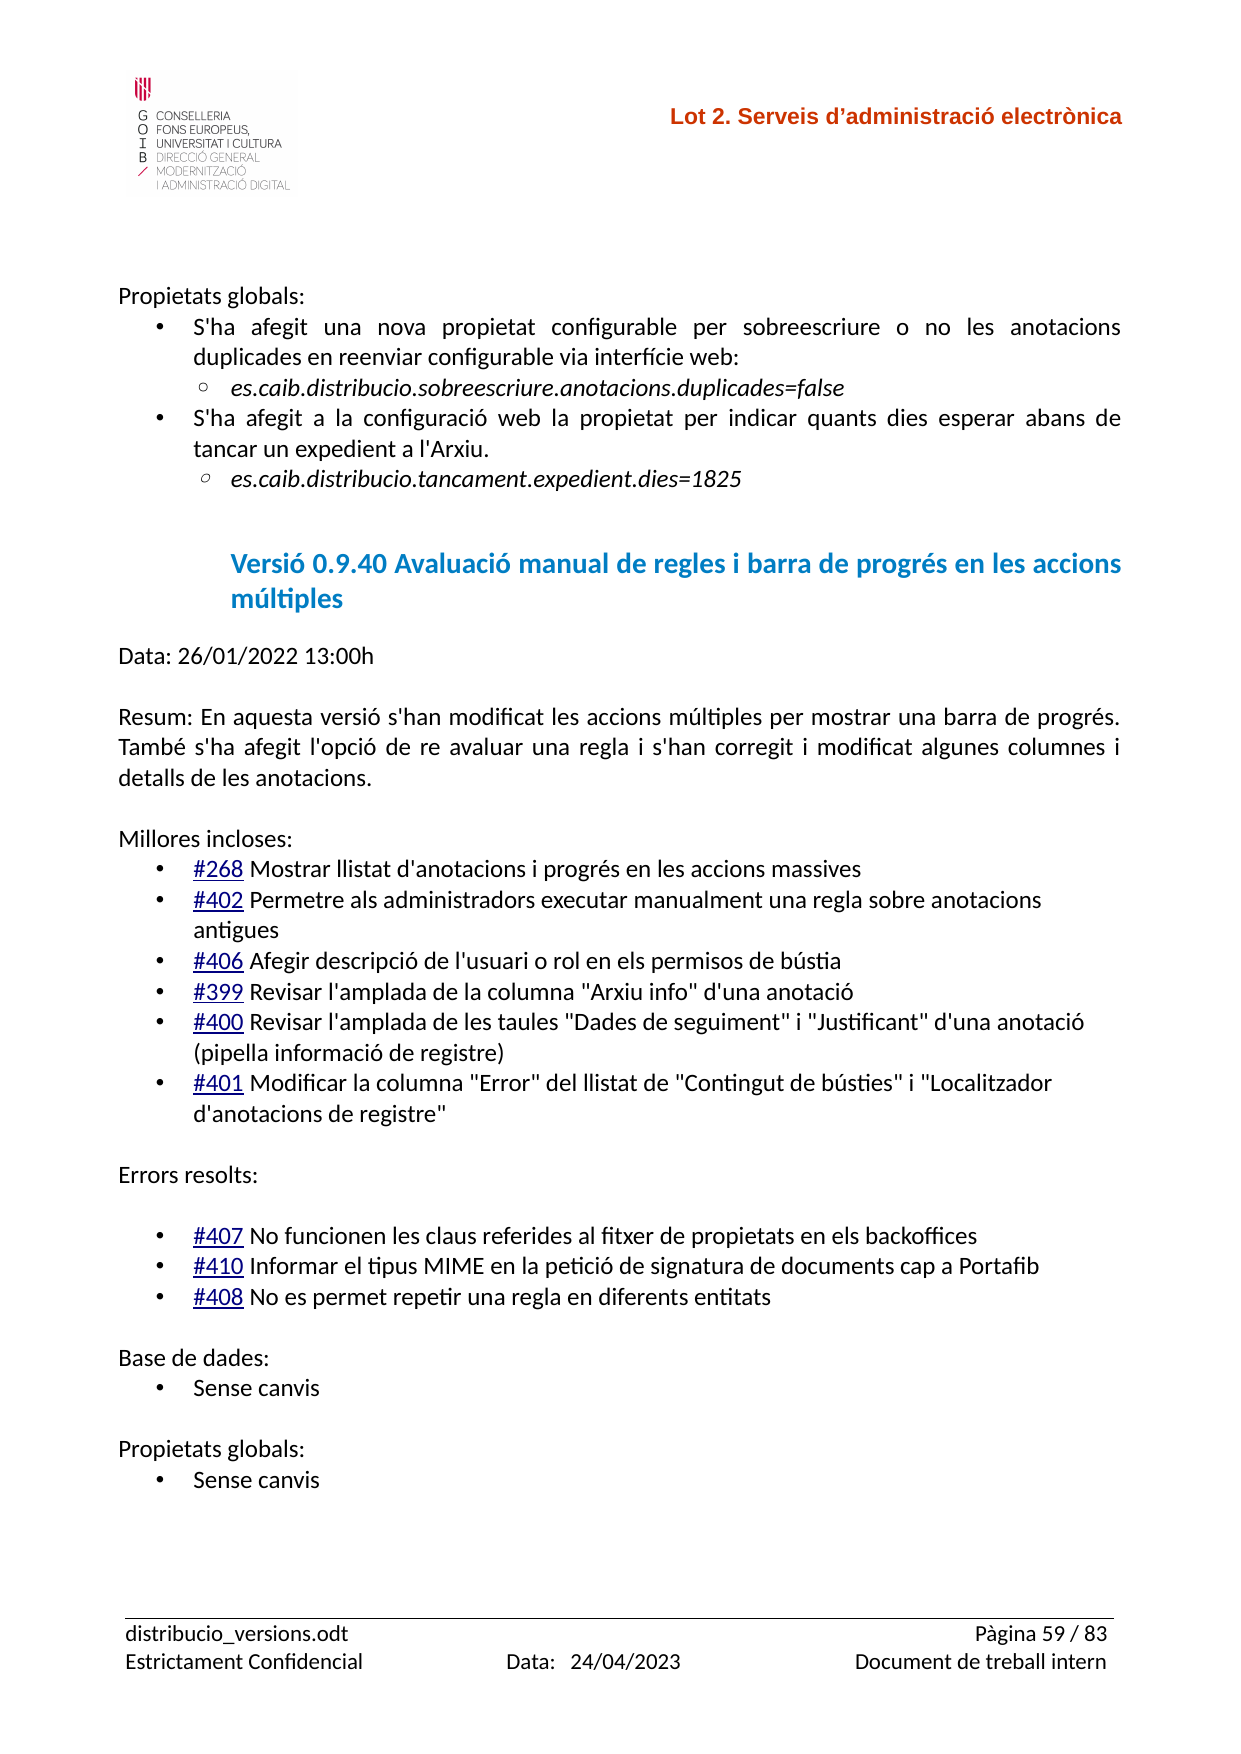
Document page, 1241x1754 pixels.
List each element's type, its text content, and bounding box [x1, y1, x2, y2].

text Resum: En aquesta versió s'han modificat les accions múltiples per mostrar una barra de progrés. També s'ha afegit l'opció de re avaluar una regla i s'han corregit i modificat algunes columnes i detalls de les anotacions. [118, 701, 1122, 792]
picture [126, 70, 299, 197]
list #407 No funcionen les claus referides al fitxer de propietats en els backoffices [156, 1220, 1122, 1250]
list S'ha afegit a la configuració web la propietat per indicar quants dies esperar abans de tancar un expedient a l'Arxiu. [156, 402, 1122, 463]
text Data: 26/01/2022 13:00h [118, 640, 1122, 670]
list #268 Mostrar llistat d'anotacions i progrés en les accions massives [156, 853, 1122, 884]
subtitle Versió 0.9.40 Avaluació manual de regles i barra de progrés en les accions múltiples [153, 545, 1122, 616]
list #410 Informar el tipus MIME en la petició de signatura de documents cap a Portafib [156, 1250, 1122, 1281]
text Propietats globals: [118, 280, 1122, 311]
list #402 Permetre als administradors executar manualment una regla sobre anotacions antigues [156, 884, 1122, 945]
list #406 Afegir descripció de l'usuari o rol en els permisos de bústia [156, 945, 1122, 976]
list #408 No es permet repetir una regla en diferents entitats [156, 1281, 1122, 1311]
text Errors resolts: [118, 1159, 1122, 1189]
list #399 Revisar l'amplada de la columna "Arxiu info" d'una anotació [156, 976, 1122, 1006]
text Base de dades: [118, 1342, 1122, 1372]
list es.caib.distribucio.tancament.expedient.dies=1825 [193, 463, 1122, 494]
text Propietats globals: [118, 1433, 1122, 1464]
list Sense canvis [156, 1372, 1122, 1403]
list es.caib.distribucio.sobreescriure.anotacions.duplicades=false [193, 372, 1122, 402]
list S'ha afegit una nova propietat configurable per sobreescriure o no les anotacions duplicades en reenviar configurable via interfície web: [156, 311, 1122, 372]
list Sense canvis [156, 1464, 1122, 1494]
list #401 Modificar la columna "Error" del llistat de "Contingut de bústies" i "Localitzador d'anotacions de registre" [156, 1067, 1122, 1128]
list #400 Revisar l'amplada de les taules "Dades de seguiment" i "Justificant" d'una anotació (pipella informació de registre) [156, 1006, 1122, 1067]
text Millores incloses: [118, 823, 1122, 853]
